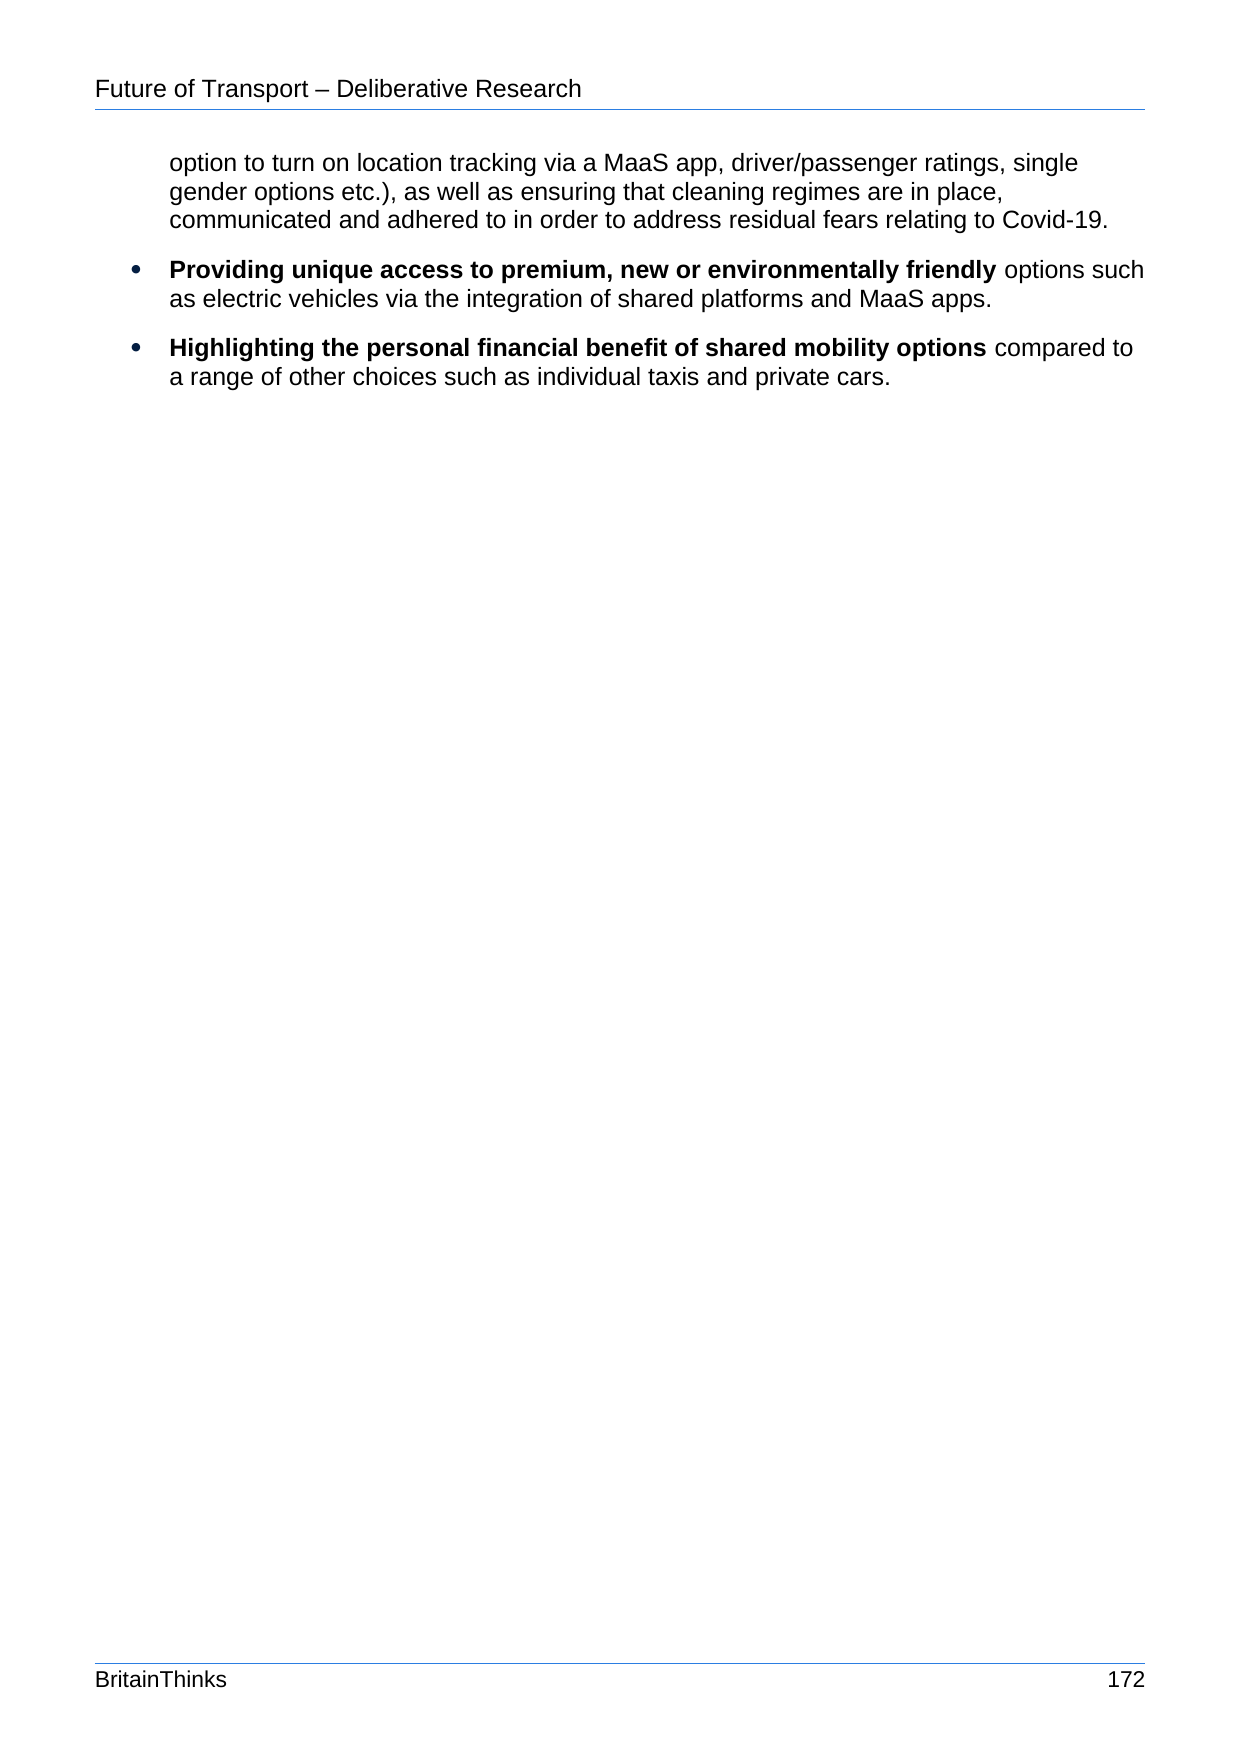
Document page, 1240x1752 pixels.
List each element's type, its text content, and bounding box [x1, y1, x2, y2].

list Highlighting the personal financial benefit of shared mobility options compared to a range of other choices such as individual taxis and private cars. [132, 333, 1145, 391]
list option to turn on location tracking via a MaaS app, driver/passenger ratings, single gender options etc.), as well as ensuring that cleaning regimes are in place, communicated and adhered to in order to address residual fears relating to Covid-19. [132, 148, 1145, 234]
list Providing unique access to premium, new or environmentally friendly options such as electric vehicles via the integration of shared platforms and MaaS apps. [132, 255, 1145, 312]
